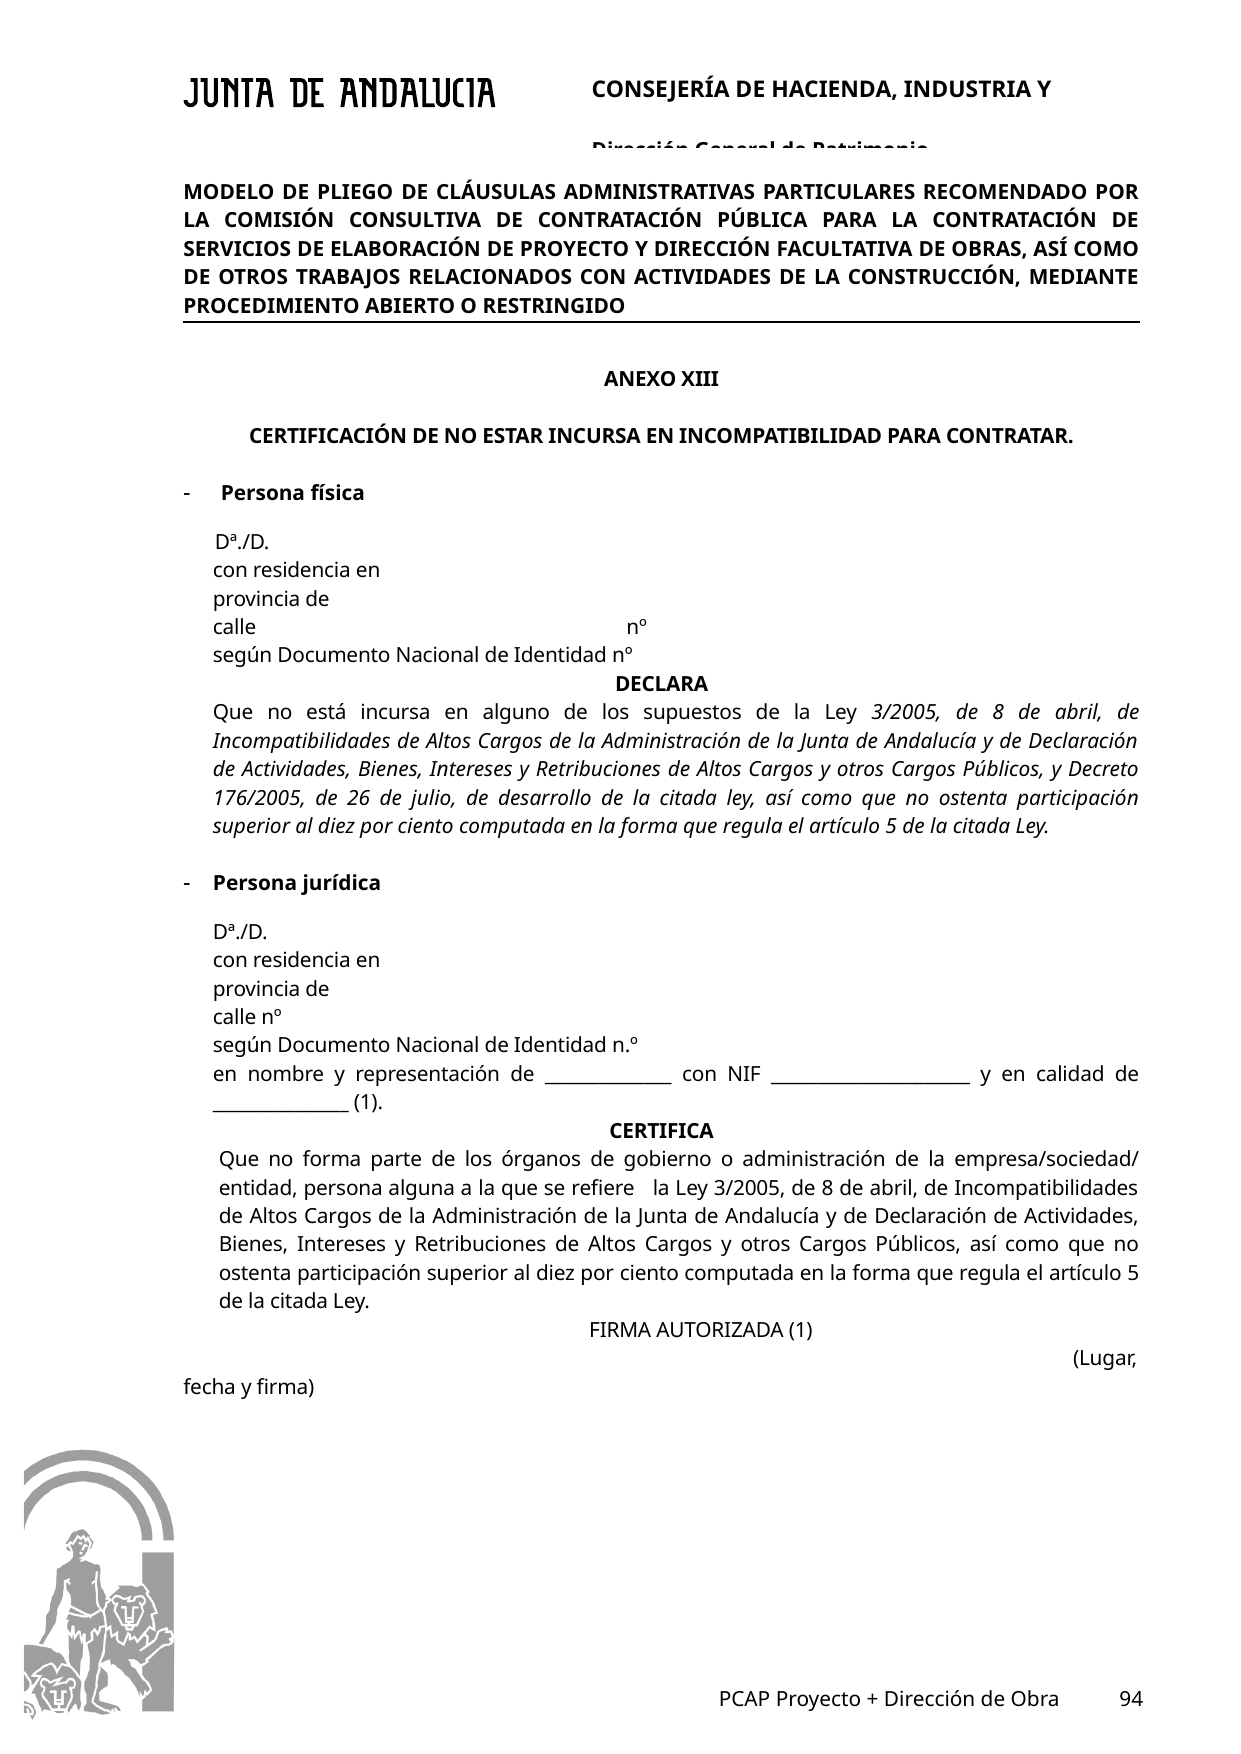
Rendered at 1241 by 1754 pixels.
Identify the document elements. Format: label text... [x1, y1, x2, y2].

list Persona física [183, 478, 1140, 507]
text según Documento Nacional de Identidad n.º [213, 1031, 1140, 1059]
text MODELO DE PLIEGO DE CLÁUSULAS ADMINISTRATIVAS PARTICULARES RECOMENDADO POR LA COMISIÓN CONSULTIVA DE CONTRATACIÓN PÚBLICA PARA LA CONTRATACIÓN DE SERVICIOS DE ELABORACIÓN DE PROYECTO Y DIRECCIÓN FACULTATIVA DE OBRAS, ASÍ COMO DE OTROS TRABAJOS RELACIONADOS CON ACTIVIDADES DE LA CONSTRUCCIÓN, MEDIANTE PROCEDIMIENTO ABIERTO O RESTRINGIDO [183, 177, 1140, 321]
text con residencia en [213, 555, 1140, 584]
text Que no forma parte de los órganos de gobierno o administración de la empresa/sociedad/ entidad, persona alguna a la que se refiere la Ley 3/2005, de 8 de abril, de Incompatibilidades de Altos Cargos de la Administración de la Junta de Andalucía y de Declaración de Actividades, Bienes, Intereses y Retribuciones de Altos Cargos y otros Cargos Públicos, así como que no ostenta participación superior al diez por ciento computada en la forma que regula el artículo 5 de la citada Ley. [218, 1144, 1140, 1315]
text según Documento Nacional de Identidad nº [213, 641, 1140, 669]
text provincia de [213, 974, 1140, 1002]
list Persona jurídica [183, 868, 1140, 897]
text Dª./D. [183, 527, 1140, 555]
text (Lugar, fecha y firma) [183, 1343, 1140, 1400]
text ANEXO XIII [183, 364, 1140, 393]
text DECLARA [183, 669, 1140, 697]
text Que no está incursa en alguno de los supuestos de la Ley 3/2005, de 8 de abril, de Incompatibilidades de Altos Cargos de la Administración de la Junta de Andalucía y de Declaración de Actividades, Bienes, Intereses y Retribuciones de Altos Cargos y otros Cargos Públicos, y Decreto 176/2005, de 26 de julio, de desarrollo de la citada ley, así como que no ostenta participación superior al diez por ciento computada en la forma que regula el artículo 5 de la citada Ley. [213, 697, 1140, 840]
text calle nº [213, 612, 1140, 641]
text CERTIFICACIÓN DE NO ESTAR INCURSA EN INCOMPATIBILIDAD PARA CONTRATAR. [183, 421, 1140, 450]
text CERTIFICA [183, 1116, 1140, 1144]
text FIRMA AUTORIZADA (1) [183, 1315, 1140, 1343]
text en nombre y representación de ______________ con NIF ______________________ y en calidad de _______________ (1). [213, 1059, 1140, 1116]
text Dª./D. [213, 917, 1140, 945]
text con residencia en [213, 945, 1140, 974]
text calle nº [213, 1002, 1140, 1031]
text provincia de [213, 584, 1140, 612]
